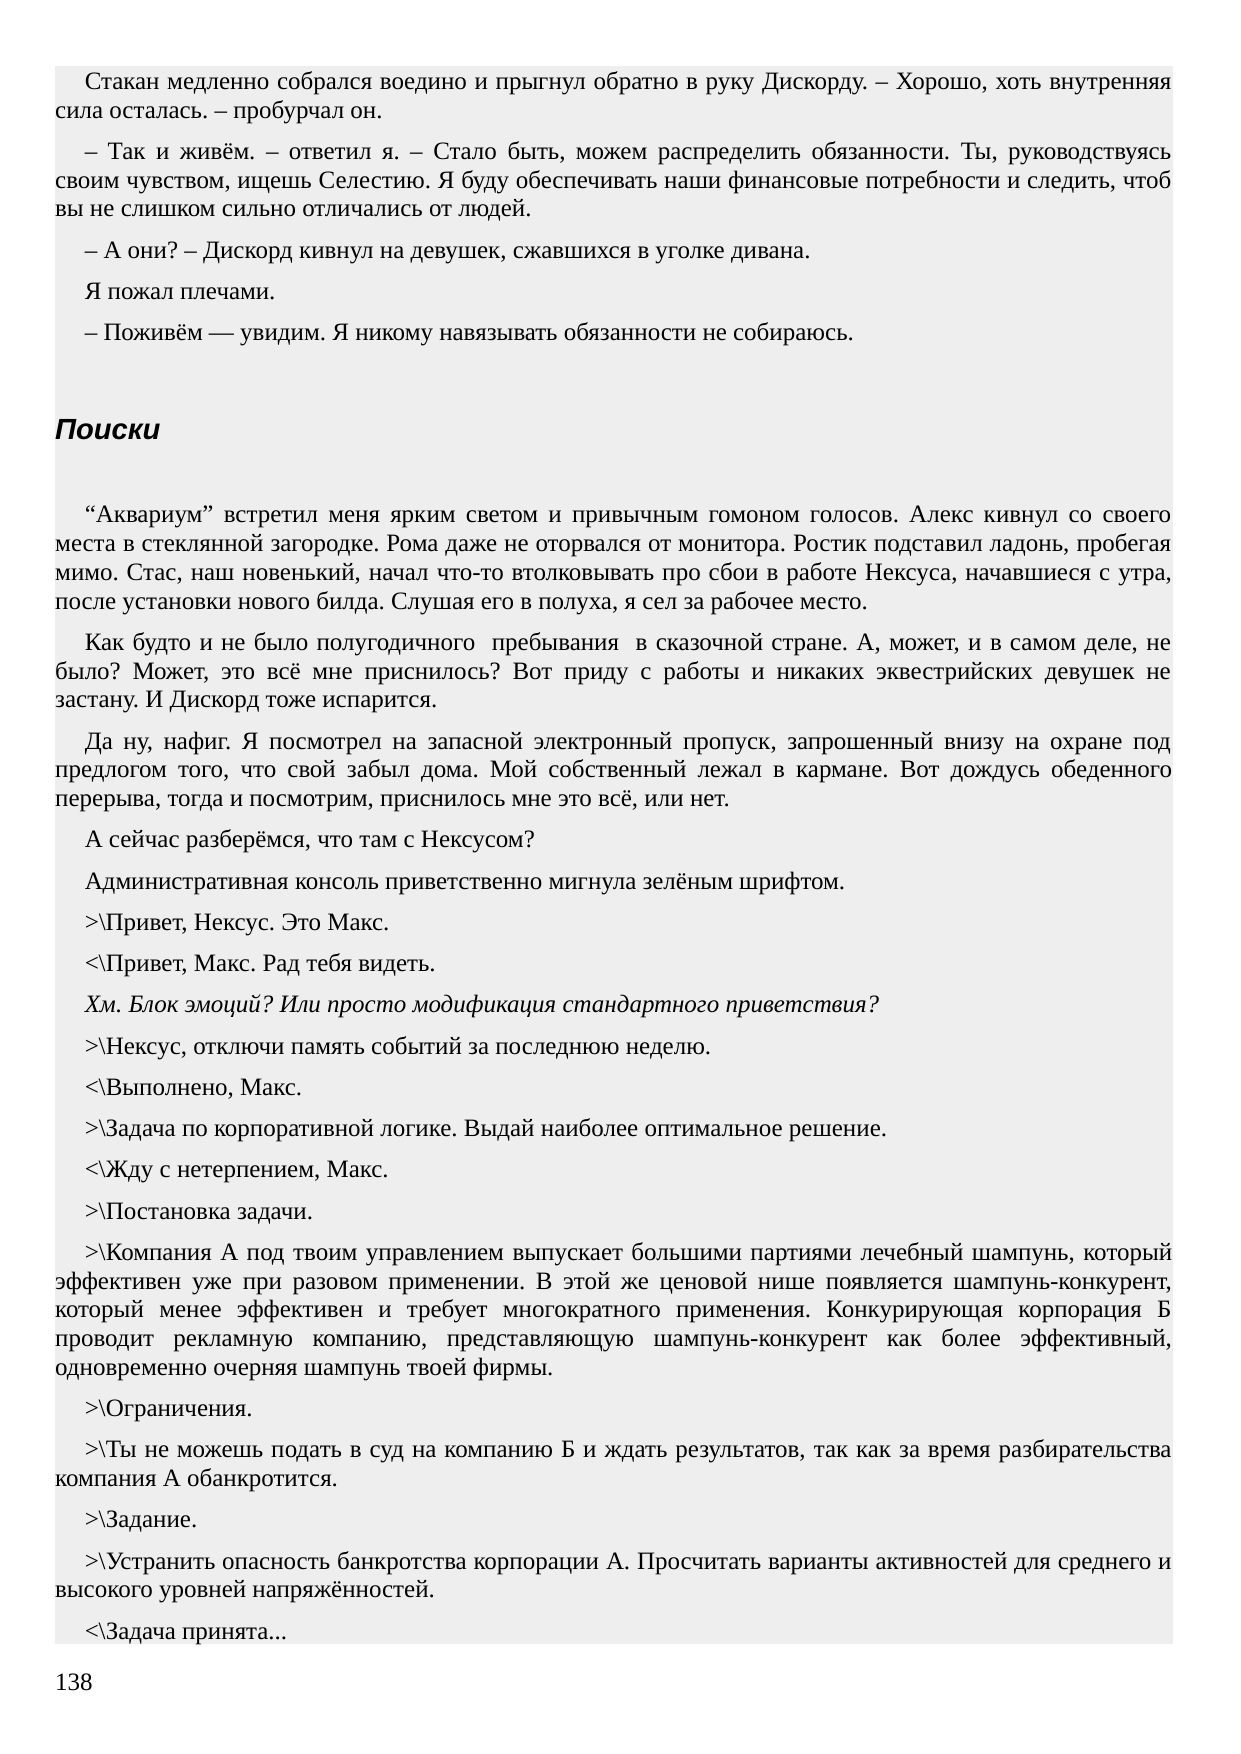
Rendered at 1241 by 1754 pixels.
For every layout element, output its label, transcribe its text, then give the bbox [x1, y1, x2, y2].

text >\Задача по корпоративной логике. Выдай наиболее оптимальное решение. [55, 1113, 1173, 1142]
text >\Нексус, отключи память событий за последнюю неделю. [55, 1031, 1173, 1059]
text – Поживём — увидим. Я никому навязывать обязанности не собираюсь. [55, 317, 1173, 346]
subtitle Поиски [55, 412, 1173, 446]
text Административная консоль приветственно мигнула зелёным шрифтом. [55, 866, 1173, 894]
text >\Привет, Нексус. Это Макс. [55, 907, 1173, 936]
text >\Компания А под твоим управлением выпускает большими партиями лечебный шампунь, который эффективен уже при разовом применении. В этой же ценовой нише появляется шампунь-конкурент, который менее эффективен и требует многократного применения. Конкурирующая корпорация Б проводит рекламную компанию, представляющую шампунь-конкурент как более эффективный, одновременно очерняя шампунь твоей фирмы. [55, 1237, 1173, 1381]
text Да ну, нафиг. Я посмотрел на запасной электронный пропуск, запрошенный внизу на охране под предлогом того, что свой забыл дома. Мой собственный лежал в кармане. Вот дождусь обеденного перерыва, тогда и посмотрим, приснилось мне это всё, или нет. [55, 726, 1173, 812]
text <\Выполнено, Макс. [55, 1072, 1173, 1101]
text Я пожал плечами. [55, 276, 1173, 305]
text <\Задача принята... [55, 1616, 1173, 1644]
text “Аквариум” встретил меня ярким светом и привычным гомоном голосов. Алекс кивнул со своего места в стеклянной загородке. Рома даже не оторвался от монитора. Ростик подставил ладонь, пробегая мимо. Стас, наш новенький, начал что-то втолковывать про сбои в работе Нексуса, начавшиеся с утра, после установки нового билда. Слушая его в полуха, я сел за рабочее место. [55, 499, 1173, 614]
text – А они? – Дискорд кивнул на девушек, сжавшихся в уголке дивана. [55, 235, 1173, 263]
text Как будто и не было полугодичного пребывания в сказочной стране. А, может, и в самом деле, не было? Может, это всё мне приснилось? Вот приду с работы и никаких эквестрийских девушек не застану. И Дискорд тоже испарится. [55, 627, 1173, 713]
text >\Ты не можешь подать в суд на компанию Б и ждать результатов, так как за время разбирательства компания А обанкротится. [55, 1434, 1173, 1492]
text >\Ограничения. [55, 1393, 1173, 1422]
text <\Привет, Макс. Рад тебя видеть. [55, 948, 1173, 977]
text <\Жду с нетерпением, Макс. [55, 1154, 1173, 1183]
text >\Устранить опасность банкротства корпорации А. Просчитать варианты активностей для среднего и высокого уровней напряжённостей. [55, 1546, 1173, 1603]
text Хм. Блок эмоций? Или просто модификация стандартного приветствия? [55, 989, 1173, 1018]
text Стакан медленно собрался воедино и прыгнул обратно в руку Дискорду. – Хорошо, хоть внутренняя сила осталась. – пробурчал он. [55, 66, 1173, 123]
text >\Постановка задачи. [55, 1196, 1173, 1224]
text А сейчас разберёмся, что там с Нексусом? [55, 824, 1173, 853]
text – Так и живём. – ответил я. – Стало быть, можем распределить обязанности. Ты, руководствуясь своим чувством, ищешь Селестию. Я буду обеспечивать наши финансовые потребности и следить, чтоб вы не слишком сильно отличались от людей. [55, 136, 1173, 222]
text >\Задание. [55, 1504, 1173, 1533]
